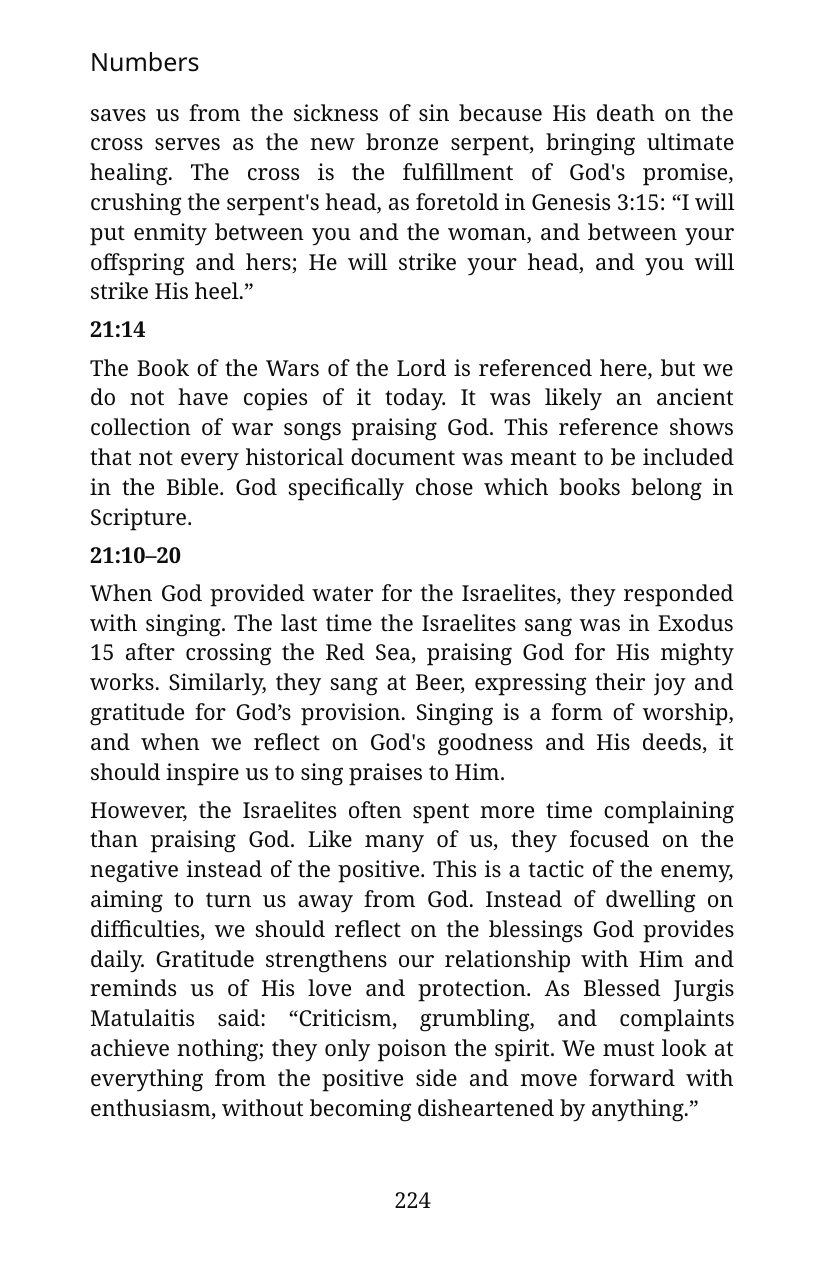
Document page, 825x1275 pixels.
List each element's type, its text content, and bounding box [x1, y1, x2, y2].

text 21:14 [90, 314, 735, 344]
text When God provided water for the Israelites, they responded with singing. The last time the Israelites sang was in Exodus 15 after crossing the Red Sea, praising God for His mighty works. Similarly, they sang at Beer, expressing their joy and gratitude for God’s provision. Singing is a form of worship, and when we reflect on God's goodness and His deeds, it should inspire us to sing praises to Him. [90, 578, 735, 786]
text The Book of the Wars of the Lord is referenced here, but we do not have copies of it today. It was likely an ancient collection of war songs praising God. This reference shows that not every historical document was meant to be included in the Bible. God specifically chose which books belong in Scripture. [90, 352, 735, 531]
text 21:10–20 [90, 539, 735, 569]
text However, the Israelites often spent more time complaining than praising God. Like many of us, they focused on the negative instead of the positive. This is a tactic of the enemy, aiming to turn us away from God. Instead of dwelling on difficulties, we should reflect on the blessings God provides daily. Gratitude strengthens our relationship with Him and reminds us of His love and protection. As Blessed Jurgis Matulaitis said: “Criticism, grumbling, and complaints achieve nothing; they only poison the spirit. We must look at everything from the positive side and move forward with enthusiasm, without becoming disheartened by anything.” [90, 794, 735, 1122]
text saves us from the sickness of sin because His death on the cross serves as the new bronze serpent, bringing ultimate healing. The cross is the fulfillment of God's promise, crushing the serpent's head, as foretold in Genesis 3:15: “I will put enmity between you and the woman, and between your offspring and hers; He will strike your head, and you will strike His heel.” [90, 97, 735, 306]
